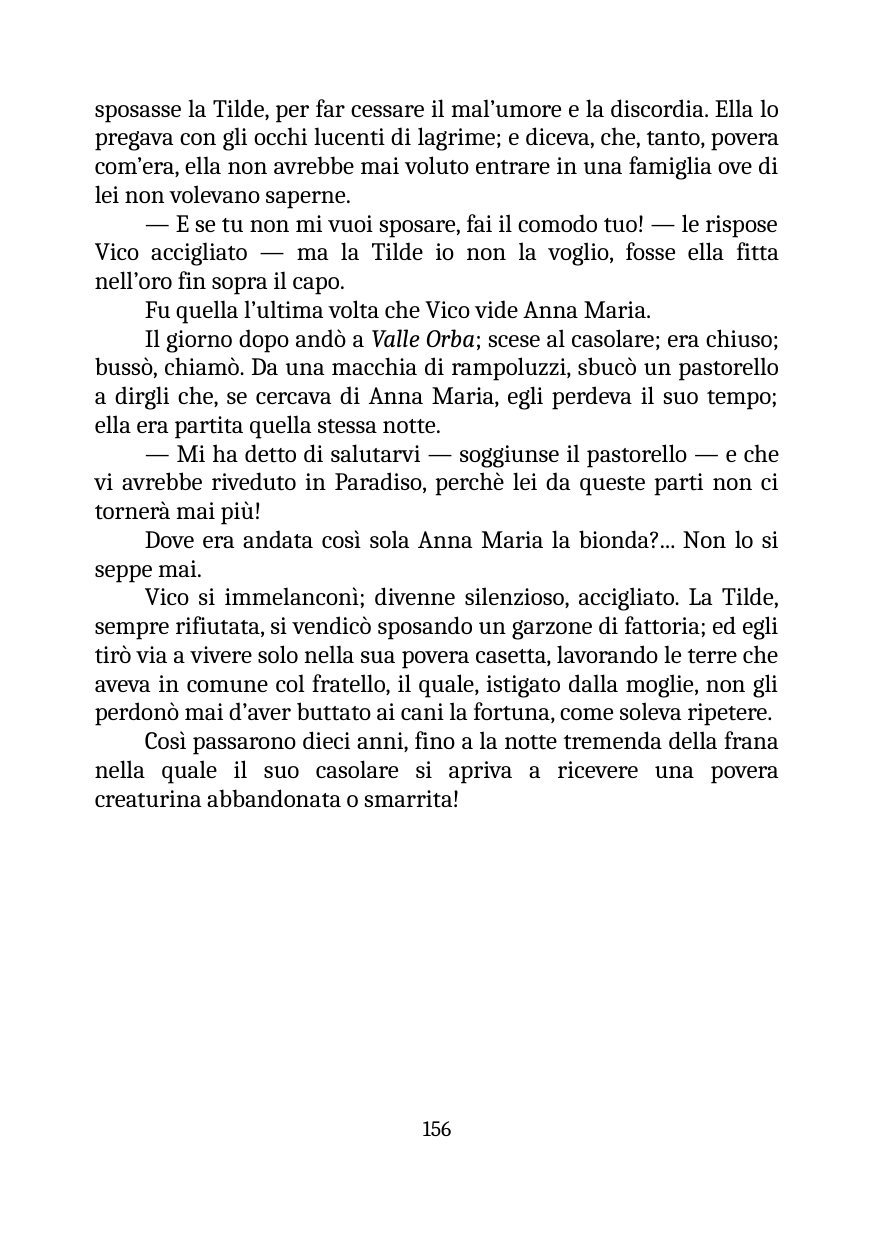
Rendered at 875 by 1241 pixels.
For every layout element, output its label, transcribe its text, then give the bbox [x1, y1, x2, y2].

text Fu quella l’ultima volta che Vico vide Anna Maria. [94, 296, 779, 324]
text Così passarono dieci anni, fino a la notte tremenda della frana nella quale il suo casolare si apriva a ricevere una povera creaturina abbandonata o smarrita! [94, 727, 779, 813]
text Vico si immelanconì; divenne silenzioso, accigliato. La Tilde, sempre rifiutata, si vendicò sposando un garzone di fattoria; ed egli tirò via a vivere solo nella sua povera casetta, lavorando le terre che aveva in comune col fratello, il quale, istigato dalla moglie, non gli perdonò mai d’aver buttato ai cani la fortuna, come soleva ripetere. [94, 583, 779, 727]
text — Mi ha detto di salutarvi — soggiunse il pastorello — e che vi avrebbe riveduto in Paradiso, perchè lei da queste parti non ci tornerà mai più! [94, 439, 779, 526]
text — E se tu non mi vuoi sposare, fai il comodo tuo! — le rispose Vico accigliato — ma la Tilde io non la voglio, fosse ella fitta nell’oro fin sopra il capo. [94, 209, 779, 296]
text sposasse la Tilde, per far cessare il mal’umore e la discordia. Ella lo pregava con gli occhi lucenti di lagrime; e diceva, che, tanto, povera com’era, ella non avrebbe mai voluto entrare in una famiglia ove di lei non volevano saperne. [94, 94, 779, 209]
text Il giorno dopo andò a Valle Orba; scese al casolare; era chiuso; bussò, chiamò. Da una macchia di rampoluzzi, sbucò un pastorello a dirgli che, se cercava di Anna Maria, egli perdeva il suo tempo; ella era partita quella stessa notte. [94, 324, 779, 439]
text Dove era andata così sola Anna Maria la bionda?... Non lo si seppe mai. [94, 526, 779, 583]
